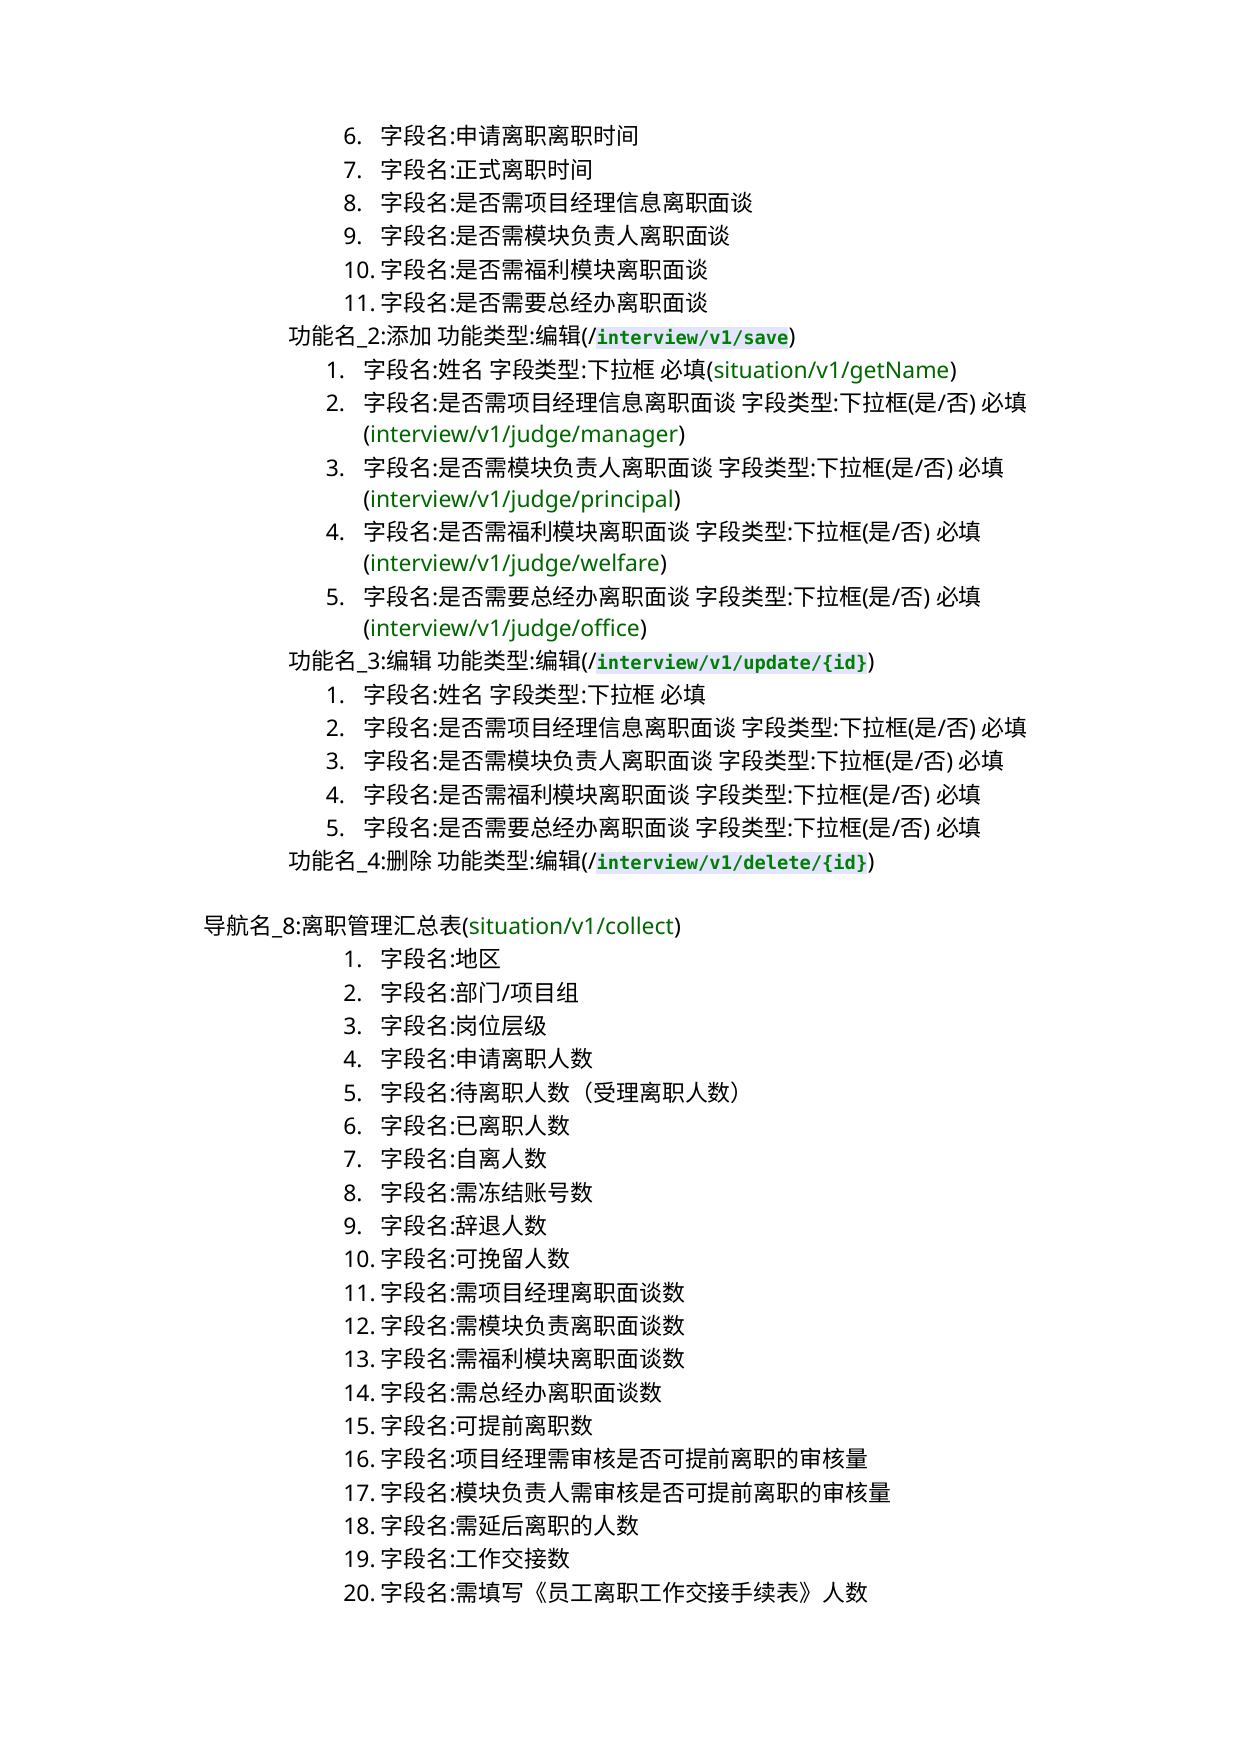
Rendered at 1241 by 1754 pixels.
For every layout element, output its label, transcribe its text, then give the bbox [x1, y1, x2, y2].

list 字段名:需项目经理离职面谈数 [343, 1274, 1122, 1308]
list 字段名:待离职人数（受理离职人数） [343, 1074, 1122, 1108]
list 字段名:可挽留人数 [343, 1241, 1122, 1274]
list 字段名:地区 [343, 941, 1122, 974]
list 字段名:是否需项目经理信息离职面谈 字段类型:下拉框(是/否) 必填 [326, 710, 1122, 743]
text 功能名_3:编辑 功能类型:编辑(/interview/v1/update/{id}) [118, 643, 1122, 676]
list 字段名:是否需项目经理信息离职面谈 [343, 185, 1122, 218]
list 字段名:工作交接数 [343, 1541, 1122, 1574]
list 字段名:模块负责人需审核是否可提前离职的审核量 [343, 1474, 1122, 1508]
list 字段名:姓名 字段类型:下拉框 必填(situation/v1/getName) [326, 351, 1122, 385]
text 功能名_4:删除 功能类型:编辑(/interview/v1/delete/{id}) [118, 843, 1122, 876]
list 字段名:已离职人数 [343, 1108, 1122, 1141]
text 导航名_8:离职管理汇总表(situation/v1/collect) [118, 908, 1122, 941]
list 字段名:是否需福利模块离职面谈 字段类型:下拉框(是/否) 必填(interview/v1/judge/welfare) [326, 514, 1122, 578]
list 字段名:是否需福利模块离职面谈 [343, 251, 1122, 285]
list 字段名:申请离职人数 [343, 1041, 1122, 1074]
list 字段名:部门/项目组 [343, 974, 1122, 1008]
list 字段名:是否需要总经办离职面谈 字段类型:下拉框(是/否) 必填 [326, 810, 1122, 843]
list 字段名:需模块负责离职面谈数 [343, 1308, 1122, 1341]
list 字段名:可提前离职数 [343, 1408, 1122, 1441]
list 字段名:是否需模块负责人离职面谈 字段类型:下拉框(是/否) 必填 [326, 743, 1122, 776]
list 字段名:需福利模块离职面谈数 [343, 1341, 1122, 1374]
list 字段名:申请离职离职时间 [343, 118, 1122, 151]
list 字段名:姓名 字段类型:下拉框 必填 [326, 676, 1122, 710]
list 字段名:是否需项目经理信息离职面谈 字段类型:下拉框(是/否) 必填(interview/v1/judge/manager) [326, 385, 1122, 449]
list 字段名:岗位层级 [343, 1008, 1122, 1041]
list 字段名:是否需模块负责人离职面谈 [343, 218, 1122, 251]
list 字段名:项目经理需审核是否可提前离职的审核量 [343, 1441, 1122, 1474]
text 功能名_2:添加 功能类型:编辑(/interview/v1/save) [118, 318, 1122, 351]
list 字段名:是否需要总经办离职面谈 [343, 285, 1122, 318]
list 字段名:自离人数 [343, 1141, 1122, 1174]
list 字段名:需延后离职的人数 [343, 1508, 1122, 1541]
list 字段名:是否需模块负责人离职面谈 字段类型:下拉框(是/否) 必填(interview/v1/judge/principal) [326, 449, 1122, 514]
list 字段名:正式离职时间 [343, 151, 1122, 185]
list 字段名:需填写《员工离职工作交接手续表》人数 [343, 1574, 1122, 1608]
list 字段名:是否需福利模块离职面谈 字段类型:下拉框(是/否) 必填 [326, 776, 1122, 810]
list 字段名:是否需要总经办离职面谈 字段类型:下拉框(是/否) 必填(interview/v1/judge/office) [326, 578, 1122, 643]
list 字段名:辞退人数 [343, 1208, 1122, 1241]
list 字段名:需冻结账号数 [343, 1174, 1122, 1208]
list 字段名:需总经办离职面谈数 [343, 1374, 1122, 1408]
